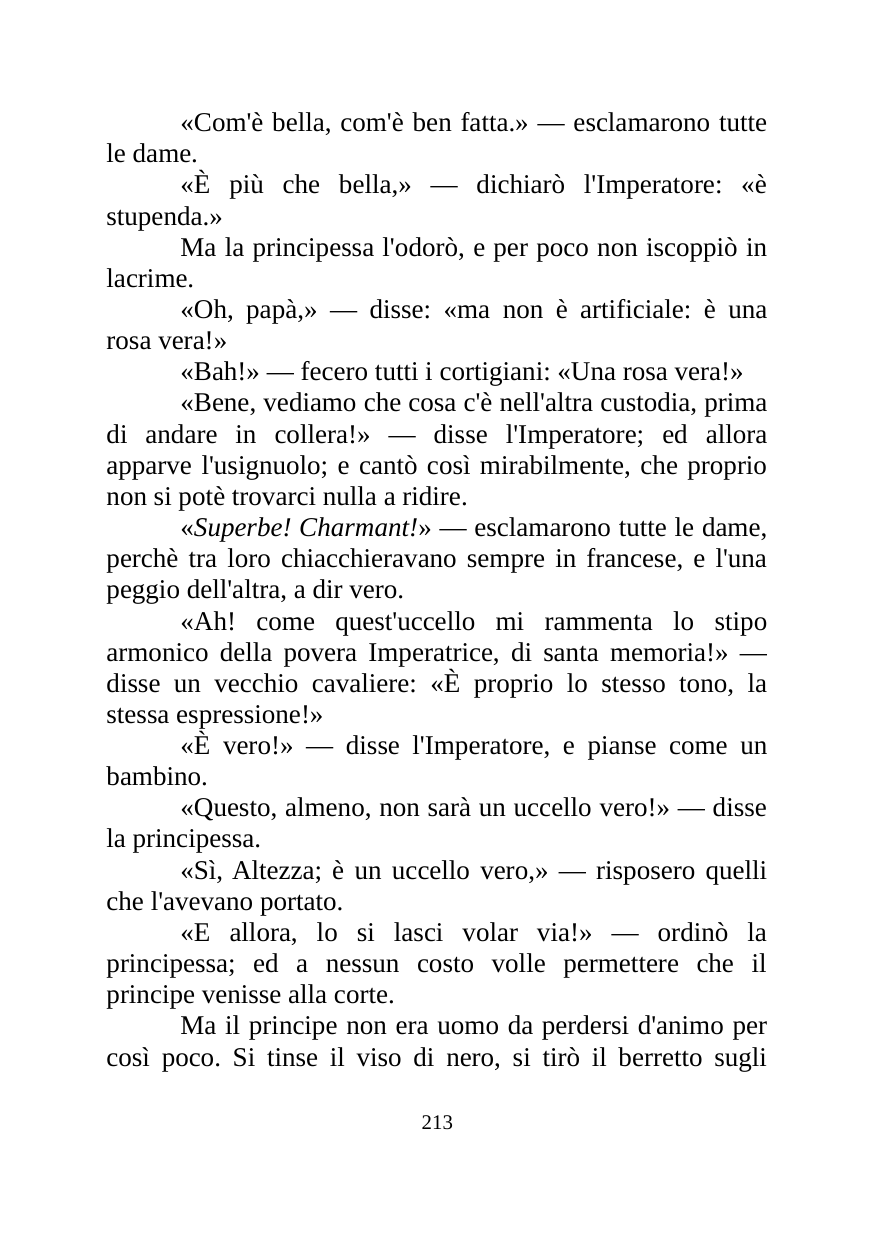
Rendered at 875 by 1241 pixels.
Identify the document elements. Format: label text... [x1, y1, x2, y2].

text «Ah! come quest'uccello mi rammenta lo stipo armonico della povera Imperatrice, di santa memoria!» — disse un vecchio cavaliere: «È proprio lo stesso tono, la stessa espressione!» [106, 604, 768, 729]
text Ma la principessa l'odorò, e per poco non iscoppiò in lacrime. [106, 231, 768, 293]
text «E allora, lo si lasci volar via!» — ordinò la principessa; ed a nessun costo volle permettere che il principe venisse alla corte. [106, 916, 768, 1009]
text «Superbe! Charmant!» — esclamarono tutte le dame, perchè tra loro chiacchieravano sempre in francese, e l'una peggio dell'altra, a dir vero. [106, 511, 768, 604]
text «Bene, vediamo che cosa c'è nell'altra custodia, prima di andare in collera!» — disse l'Imperatore; ed allora apparve l'usignuolo; e cantò così mirabilmente, che proprio non si potè trovarci nulla a ridire. [106, 387, 768, 511]
text «È più che bella,» — dichiarò l'Imperatore: «è stupenda.» [106, 168, 768, 231]
text «Oh, papà,» — disse: «ma non è artificiale: è una rosa vera!» [106, 293, 768, 355]
text «Questo, almeno, non sarà un uccello vero!» — disse la principessa. [106, 791, 768, 854]
text «Com'è bella, com'è ben fatta.» — esclamarono tutte le dame. [106, 106, 768, 168]
text «Sì, Altezza; è un uccello vero,» — risposero quelli che l'avevano portato. [106, 854, 768, 916]
text «Bah!» — fecero tutti i cortigiani: «Una rosa vera!» [106, 355, 768, 387]
text «È vero!» — disse l'Imperatore, e pianse come un bambino. [106, 729, 768, 791]
text Ma il principe non era uomo da perdersi d'animo per così poco. Si tinse il viso di nero, si tirò il berretto sugli [106, 1009, 768, 1072]
